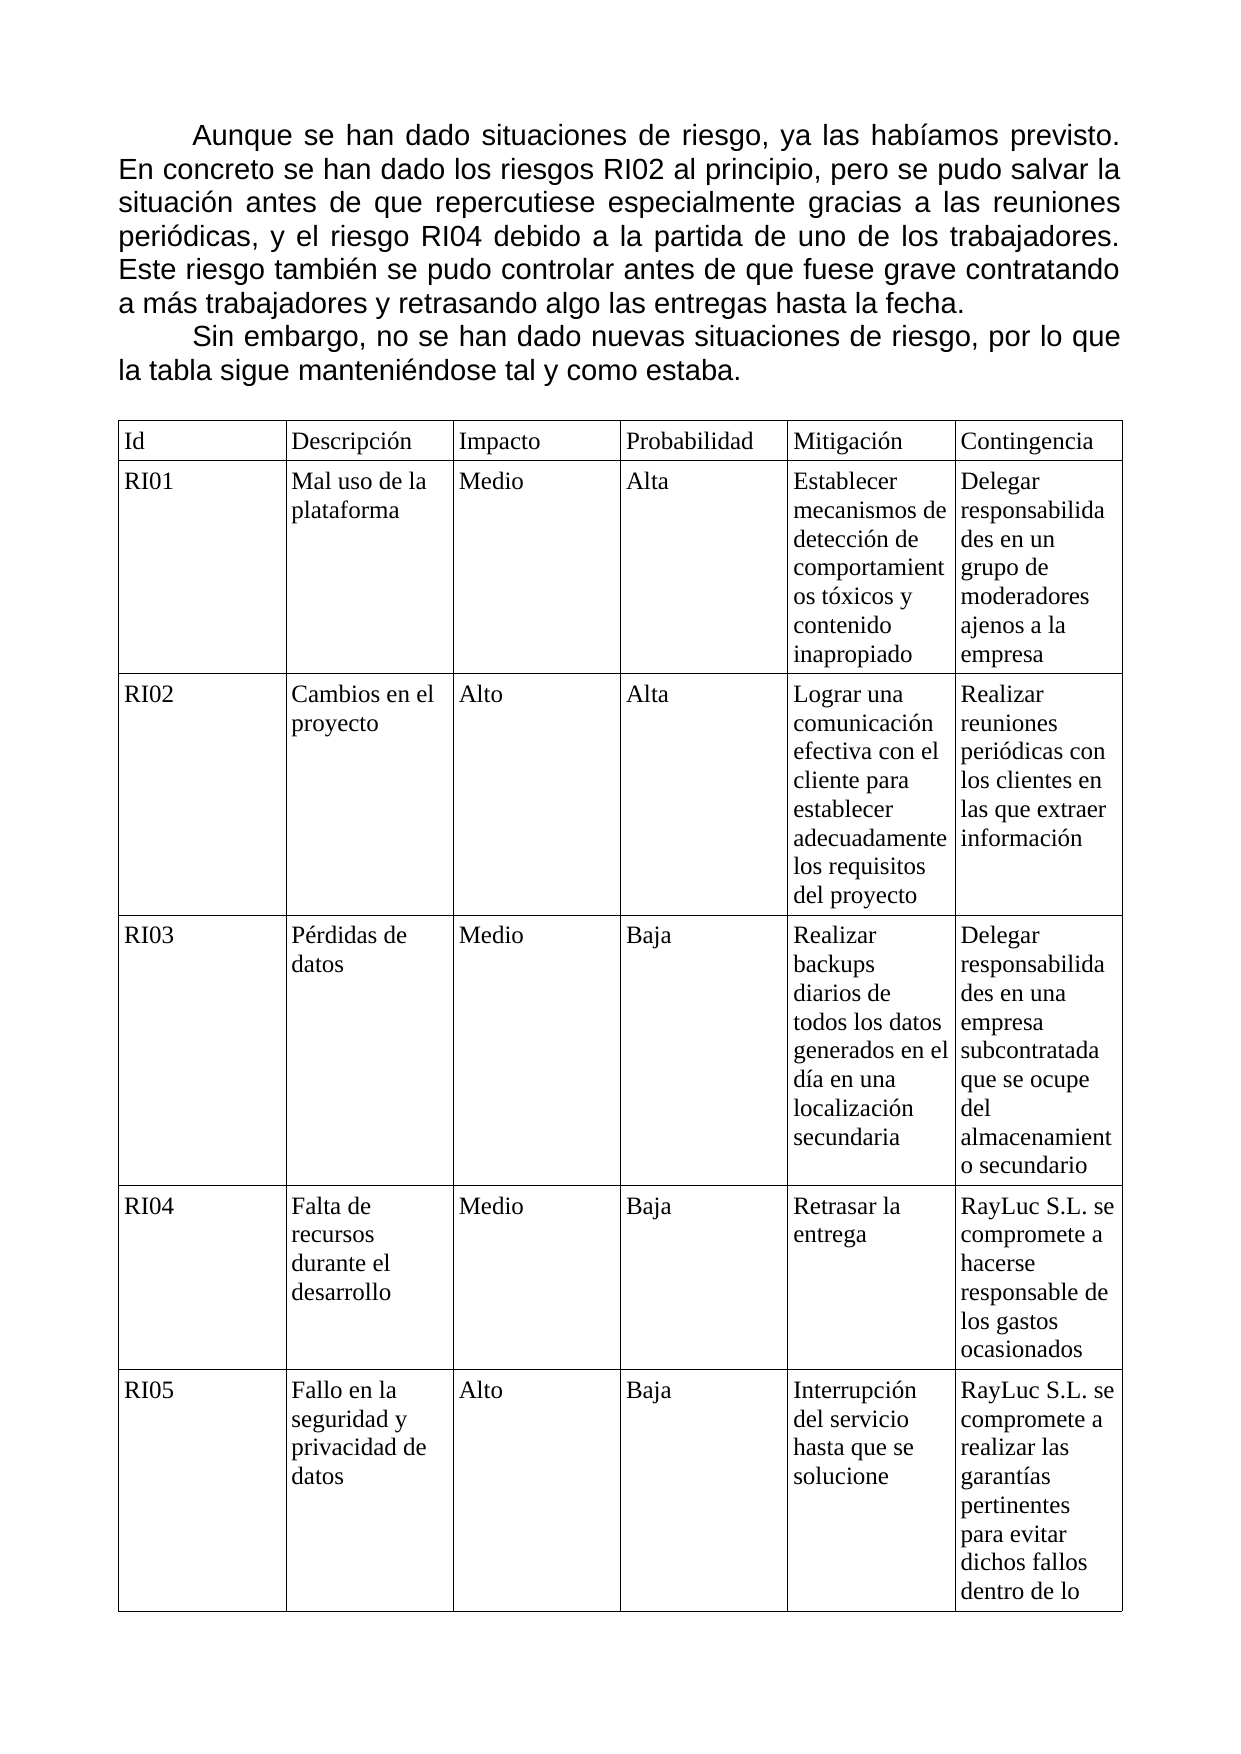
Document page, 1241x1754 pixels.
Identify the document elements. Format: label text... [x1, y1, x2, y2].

table_cell Alto [454, 674, 620, 915]
table_cell RI01 [119, 461, 286, 673]
table_cell Falta de recursos durante el desarrollo [287, 1186, 453, 1369]
table_cell Alto [454, 1370, 620, 1611]
table_cell Interrupción del servicio hasta que se solucione [788, 1370, 955, 1611]
table_cell Realizar reuniones periódicas con los clientes en las que extraer información [956, 674, 1122, 915]
table_header Descripción [287, 421, 453, 460]
table_cell RI02 [119, 674, 286, 915]
table_cell Alta [621, 674, 787, 915]
table_header Contingencia [956, 421, 1122, 460]
table_cell Delegar responsabilidades en un grupo de moderadores ajenos a la empresa [956, 461, 1122, 673]
table_cell Medio [454, 1186, 620, 1369]
table_cell RayLuc S.L. se compromete a realizar las garantías pertinentes para evitar dichos fallos dentro de lo [956, 1370, 1122, 1611]
table_cell Medio [454, 461, 620, 673]
table_cell RI04 [119, 1186, 286, 1369]
table_cell Cambios en el proyecto [287, 674, 453, 915]
table_cell Fallo en la seguridad y privacidad de datos [287, 1370, 453, 1611]
table_cell Delegar responsabilidades en una empresa subcontratada que se ocupe del almacenamiento secundario [956, 916, 1122, 1185]
table_cell Baja [621, 916, 787, 1185]
text Sin embargo, no se han dado nuevas situaciones de riesgo, por lo que la tabla sigue manteniéndose tal y como estaba. [118, 319, 1122, 386]
table_cell RayLuc S.L. se compromete a hacerse responsable de los gastos ocasionados [956, 1186, 1122, 1369]
table_header Impacto [454, 421, 620, 460]
table_header Mitigación [788, 421, 955, 460]
table_cell Alta [621, 461, 787, 673]
table_cell Lograr una comunicación efectiva con el cliente para establecer adecuadamente los requisitos del proyecto [788, 674, 955, 915]
table_cell Establecer mecanismos de detección de comportamientos tóxicos y contenido inapropiado [788, 461, 955, 673]
text Aunque se han dado situaciones de riesgo, ya las habíamos previsto. En concreto se han dado los riesgos RI02 al principio, pero se pudo salvar la situación antes de que repercutiese especialmente gracias a las reuniones periódicas, y el riesgo RI04 debido a la partida de uno de los trabajadores. Este riesgo también se pudo controlar antes de que fuese grave contratando a más trabajadores y retrasando algo las entregas hasta la fecha. [118, 118, 1122, 319]
table_cell Medio [454, 916, 620, 1185]
table_cell Realizar backups diarios de todos los datos generados en el día en una localización secundaria [788, 916, 955, 1185]
table_cell Mal uso de la plataforma [287, 461, 453, 673]
table_cell RI03 [119, 916, 286, 1185]
table_header Id [119, 421, 286, 460]
table_cell RI05 [119, 1370, 286, 1611]
table_cell Baja [621, 1370, 787, 1611]
table_cell Pérdidas de datos [287, 916, 453, 1185]
table_cell Baja [621, 1186, 787, 1369]
table_cell Retrasar la entrega [788, 1186, 955, 1369]
table_header Probabilidad [621, 421, 787, 460]
